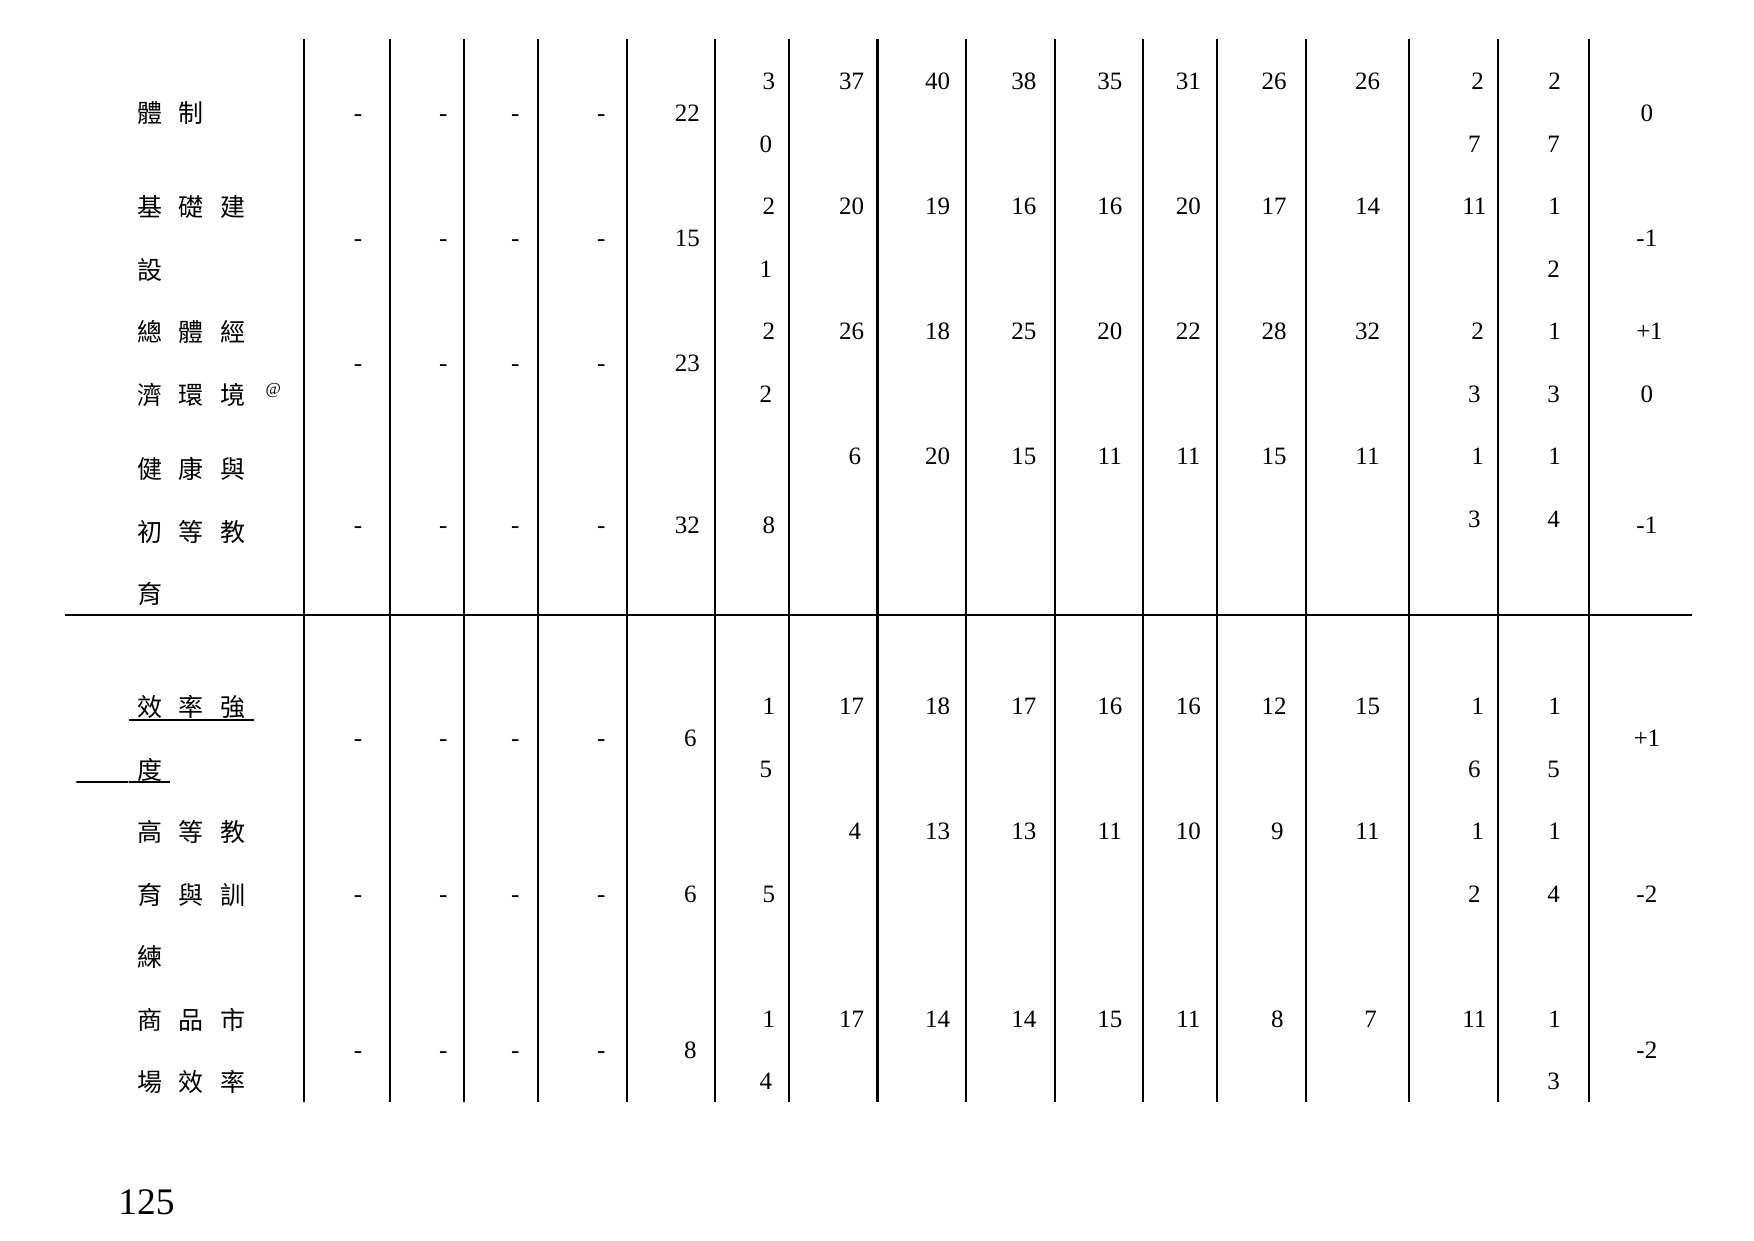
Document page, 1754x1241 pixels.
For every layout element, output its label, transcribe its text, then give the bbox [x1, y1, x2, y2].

table_cell 16 [1410, 616, 1497, 789]
table_cell 26 [1218, 39, 1305, 164]
table_cell 22 [1144, 289, 1216, 414]
table_cell 11 [1056, 789, 1142, 977]
table_cell - [305, 289, 389, 414]
table_cell 12 [1499, 164, 1588, 289]
table_cell 基礎建設 [65, 164, 303, 289]
table_cell 18 [879, 616, 965, 789]
table_cell 27 [1410, 39, 1497, 164]
table_cell 40 [879, 39, 965, 164]
table_cell +1 [1590, 616, 1692, 789]
table_cell 12 [1410, 789, 1497, 977]
table_cell - [391, 39, 463, 164]
table_cell - [539, 164, 626, 289]
table_cell 26 [1307, 39, 1408, 164]
table_cell -1 [1590, 414, 1692, 614]
table_cell - [465, 789, 537, 977]
table_cell 22 [716, 289, 788, 414]
table_cell 32 [1307, 289, 1408, 414]
table_cell - [305, 977, 389, 1102]
table_cell - [539, 977, 626, 1102]
table_cell - [305, 616, 389, 789]
table_cell 11 [1307, 414, 1408, 614]
table_cell 健康與初等教育 [65, 414, 303, 614]
table_cell 38 [967, 39, 1054, 164]
table_cell 9 [1218, 789, 1305, 977]
table_cell 4 [790, 789, 876, 977]
table_cell 17 [790, 977, 876, 1102]
table_cell 22 [628, 39, 714, 164]
table_cell 27 [1499, 39, 1588, 164]
table_cell 商品市場效率 [65, 977, 303, 1102]
table_cell 20 [1056, 289, 1142, 414]
table_cell 6 [790, 414, 876, 614]
table_cell - [391, 789, 463, 977]
table_cell 總體經濟環境@ [65, 289, 303, 414]
table_cell 13 [1410, 414, 1497, 614]
table_cell - [465, 39, 537, 164]
table_cell 11 [1410, 164, 1497, 289]
table_cell 16 [1144, 616, 1216, 789]
table_cell - [465, 616, 537, 789]
table_cell 高等教育與訓練 [65, 789, 303, 977]
table_cell - [391, 164, 463, 289]
table_cell 25 [967, 289, 1054, 414]
table_cell 23 [628, 289, 714, 414]
table_cell 21 [716, 164, 788, 289]
table_cell 8 [628, 977, 714, 1102]
table_cell - [391, 414, 463, 614]
table_cell 19 [879, 164, 965, 289]
table_cell 15 [1307, 616, 1408, 789]
table_cell 17 [967, 616, 1054, 789]
table_cell 32 [628, 414, 714, 614]
table_cell 18 [879, 289, 965, 414]
table_cell 11 [1144, 414, 1216, 614]
table_cell 14 [879, 977, 965, 1102]
table_cell - [539, 414, 626, 614]
table_cell 16 [1056, 616, 1142, 789]
table_cell 10 [1144, 789, 1216, 977]
table_cell -1 [1590, 164, 1692, 289]
table_cell -2 [1590, 789, 1692, 977]
table_cell 13 [879, 789, 965, 977]
table_cell - [539, 39, 626, 164]
table_cell 26 [790, 289, 876, 414]
table_cell - [391, 289, 463, 414]
table_cell 20 [790, 164, 876, 289]
table_cell 15 [628, 164, 714, 289]
table_cell 14 [967, 977, 1054, 1102]
table_cell 23 [1410, 289, 1497, 414]
table_cell - [305, 414, 389, 614]
table_cell 15 [716, 616, 788, 789]
table_cell - [465, 164, 537, 289]
table_cell 14 [1499, 414, 1588, 614]
table_cell 13 [967, 789, 1054, 977]
table_cell - [391, 977, 463, 1102]
table_cell - [539, 616, 626, 789]
table_cell 14 [716, 977, 788, 1102]
table_cell 效率強度 [65, 616, 303, 789]
table_cell 28 [1218, 289, 1305, 414]
table_cell 31 [1144, 39, 1216, 164]
table_cell 16 [967, 164, 1054, 289]
table_cell - [305, 164, 389, 289]
table_cell 16 [1056, 164, 1142, 289]
table_cell 體制 [65, 39, 303, 164]
table_cell 14 [1307, 164, 1408, 289]
table_cell - [465, 977, 537, 1102]
table_cell 8 [716, 414, 788, 614]
table_cell 6 [628, 789, 714, 977]
table_cell - [305, 789, 389, 977]
table_cell 15 [967, 414, 1054, 614]
table_cell 17 [790, 616, 876, 789]
table_cell 11 [1056, 414, 1142, 614]
table_cell 30 [716, 39, 788, 164]
table_cell +10 [1590, 289, 1692, 414]
table_cell -2 [1590, 977, 1692, 1102]
table_cell - [465, 289, 537, 414]
table_cell 6 [628, 616, 714, 789]
table_cell 37 [790, 39, 876, 164]
table_cell 11 [1144, 977, 1216, 1102]
table_cell 0 [1590, 39, 1692, 164]
table_cell 15 [1218, 414, 1305, 614]
table_cell 5 [716, 789, 788, 977]
table_cell 12 [1218, 616, 1305, 789]
table_cell - [305, 39, 389, 164]
table_cell 11 [1410, 977, 1497, 1102]
table_cell 7 [1307, 977, 1408, 1102]
table_cell 8 [1218, 977, 1305, 1102]
table_cell 15 [1499, 616, 1588, 789]
table_cell - [465, 414, 537, 614]
table_cell 20 [879, 414, 965, 614]
table_cell 17 [1218, 164, 1305, 289]
table_cell 13 [1499, 977, 1588, 1102]
table_cell - [539, 289, 626, 414]
table_cell - [391, 616, 463, 789]
table_cell 15 [1056, 977, 1142, 1102]
table_cell 14 [1499, 789, 1588, 977]
table_cell 11 [1307, 789, 1408, 977]
table_cell - [539, 789, 626, 977]
table_cell 20 [1144, 164, 1216, 289]
table_cell 13 [1499, 289, 1588, 414]
table_cell 35 [1056, 39, 1142, 164]
